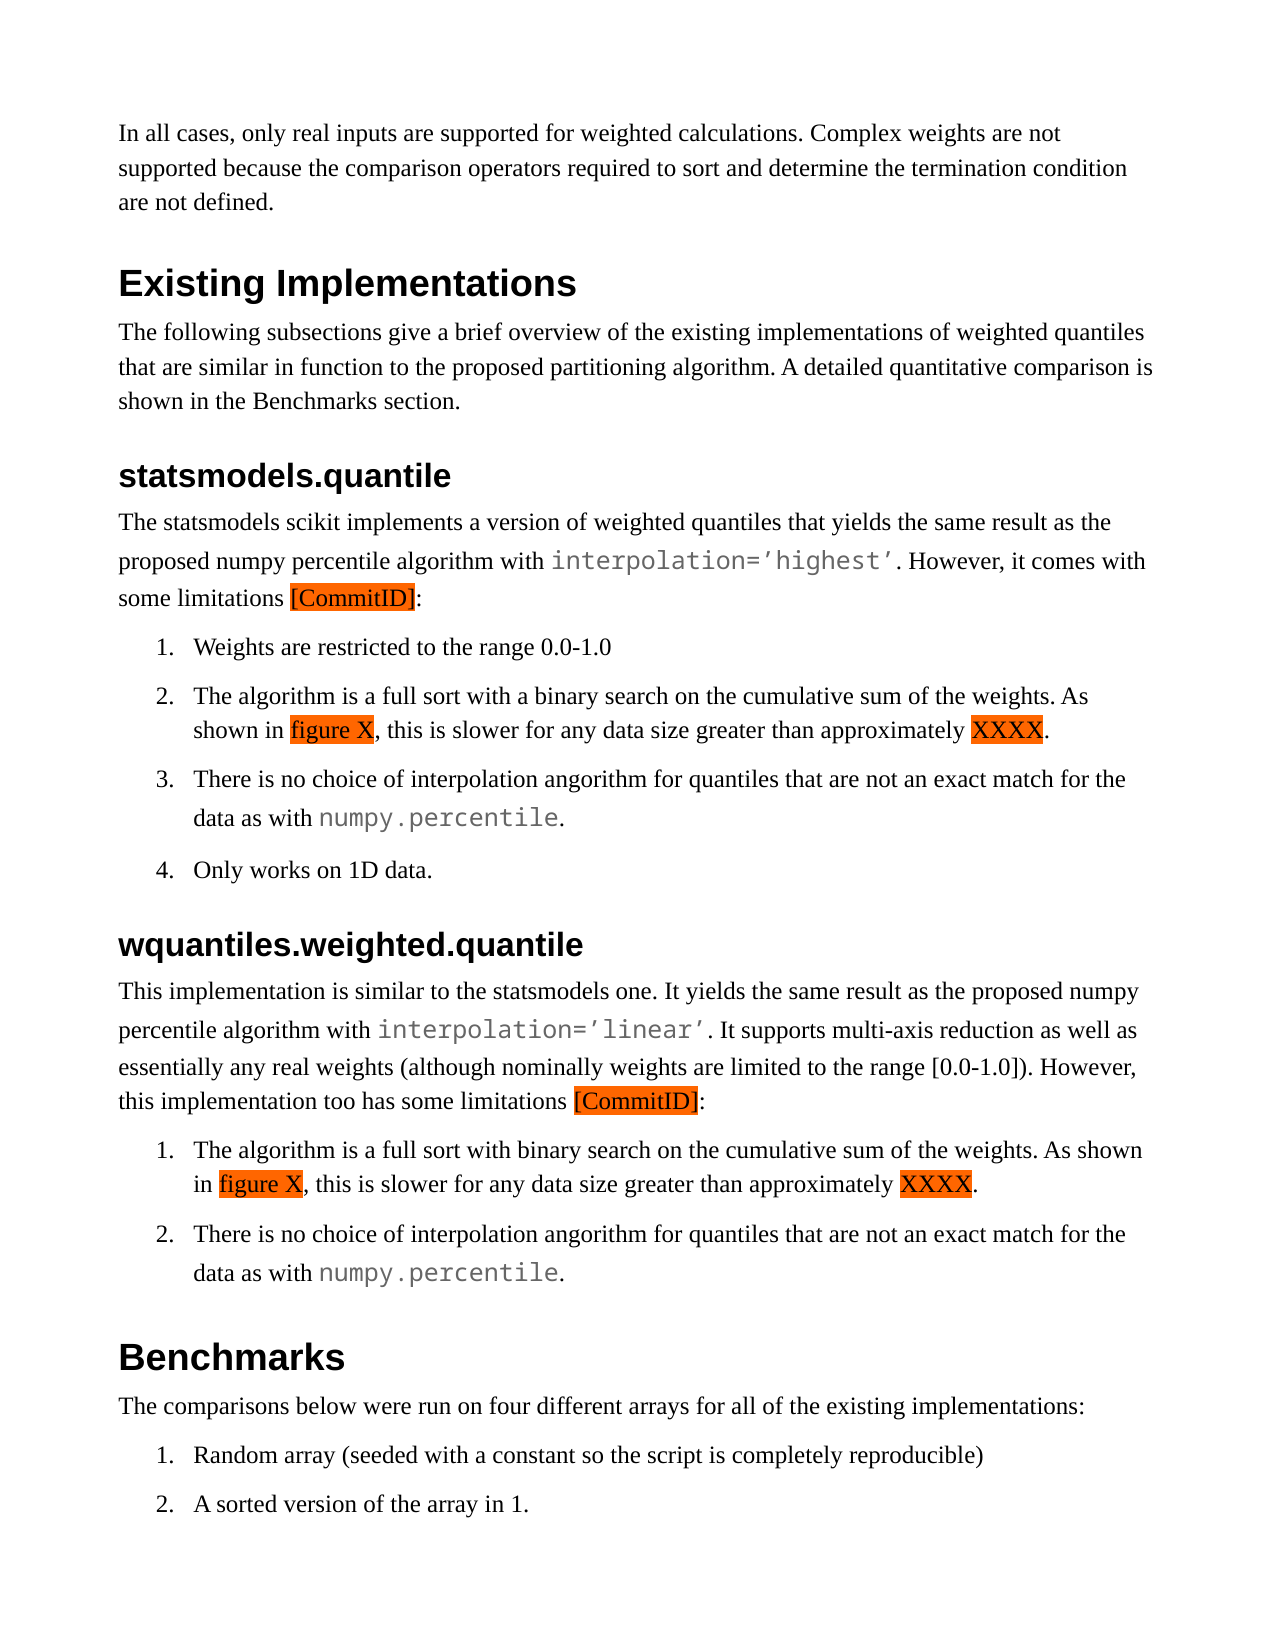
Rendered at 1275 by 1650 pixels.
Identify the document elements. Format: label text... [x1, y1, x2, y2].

list A sorted version of the array in 1. [156, 1489, 1157, 1518]
text The statsmodels scikit implements a version of weighted quantiles that yields the same result as the proposed numpy percentile algorithm with interpolation=’highest’. However, it comes with some limitations [CommitID]: [118, 507, 1157, 611]
list Weights are restricted to the range 0.0-1.0 [156, 632, 1157, 660]
list Only works on 1D data. [156, 855, 1157, 884]
list The algorithm is a full sort with binary search on the cumulative sum of the weights. As shown in figure X, this is slower for any data size greater than approximately XXXX. [156, 1135, 1157, 1198]
subtitle Benchmarks [118, 1334, 1157, 1378]
subtitle wquantiles.weighted.quantile [118, 925, 1157, 964]
text The comparisons below were run on four different arrays for all of the existing implementations: [118, 1391, 1157, 1419]
list There is no choice of interpolation angorithm for quantiles that are not an exact match for the data as with numpy.percentile. [156, 764, 1157, 834]
text In all cases, only real inputs are supported for weighted calculations. Complex weights are not supported because the comparison operators required to sort and determine the termination condition are not defined. [118, 118, 1157, 216]
text The following subsections give a brief overview of the existing implementations of weighted quantiles that are similar in function to the proposed partitioning algorithm. A detailed quantitative comparison is shown in the Benchmarks section. [118, 317, 1157, 415]
subtitle Existing Implementations [118, 261, 1157, 305]
list There is no choice of interpolation angorithm for quantiles that are not an exact match for the data as with numpy.percentile. [156, 1219, 1157, 1288]
list Random array (seeded with a constant so the script is completely reproducible) [156, 1440, 1157, 1468]
subtitle statsmodels.quantile [118, 456, 1157, 495]
list The algorithm is a full sort with a binary search on the cumulative sum of the weights. As shown in figure X, this is slower for any data size greater than approximately XXXX. [156, 681, 1157, 744]
text This implementation is similar to the statsmodels one. It yields the same result as the proposed numpy percentile algorithm with interpolation=’linear’. It supports multi-axis reduction as well as essentially any real weights (although nominally weights are limited to the range [0.0-1.0]). However, this implementation too has some limitations [CommitID]: [118, 976, 1157, 1115]
